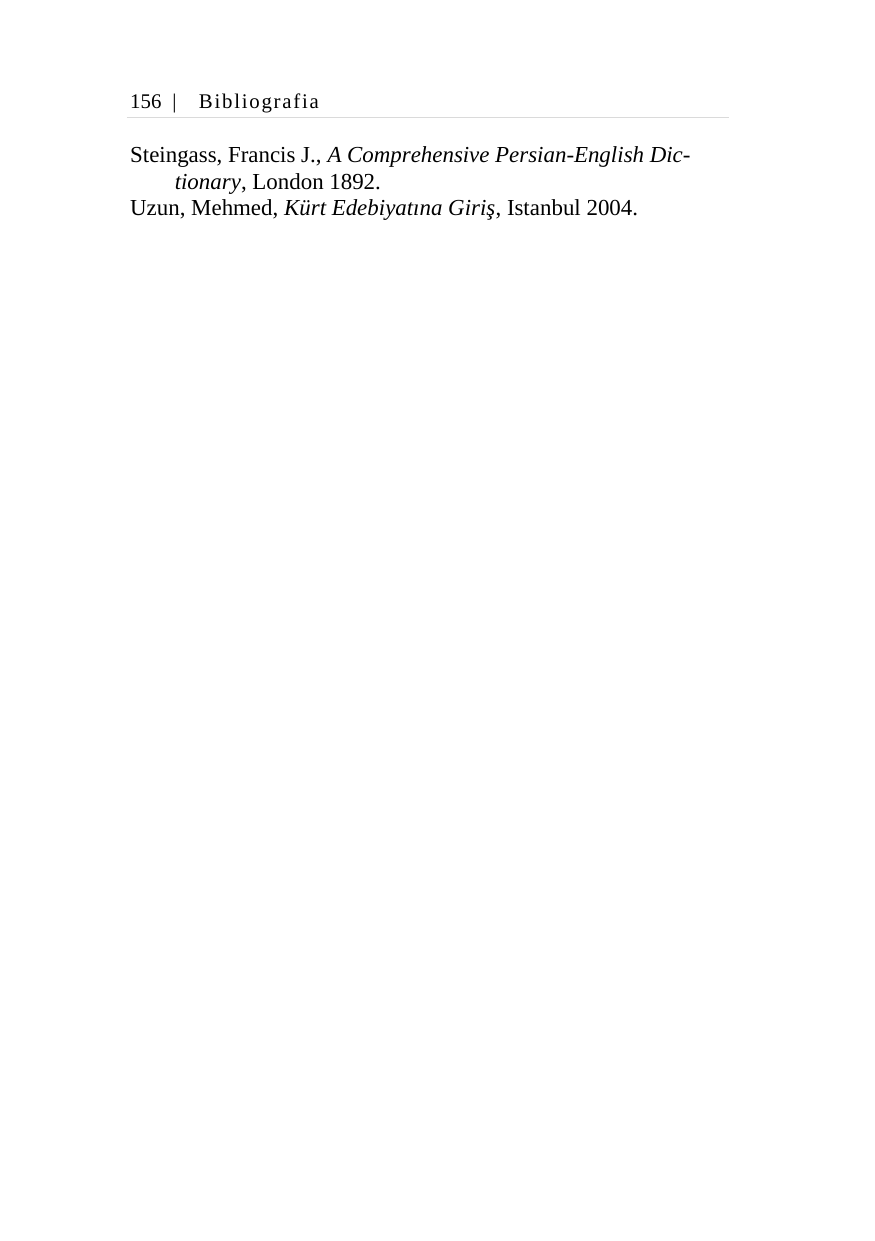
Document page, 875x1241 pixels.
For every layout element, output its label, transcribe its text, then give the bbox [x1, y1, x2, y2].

text 156 | Bibliografia [130, 88, 755, 113]
text Uzun, Mehmed, Kürt Edebiyatına Giriş, Istanbul 2004. [130, 194, 755, 221]
text Steingass, Francis J., A Comprehensive Persian-English Dic- tionary, London 1892. [130, 141, 755, 194]
